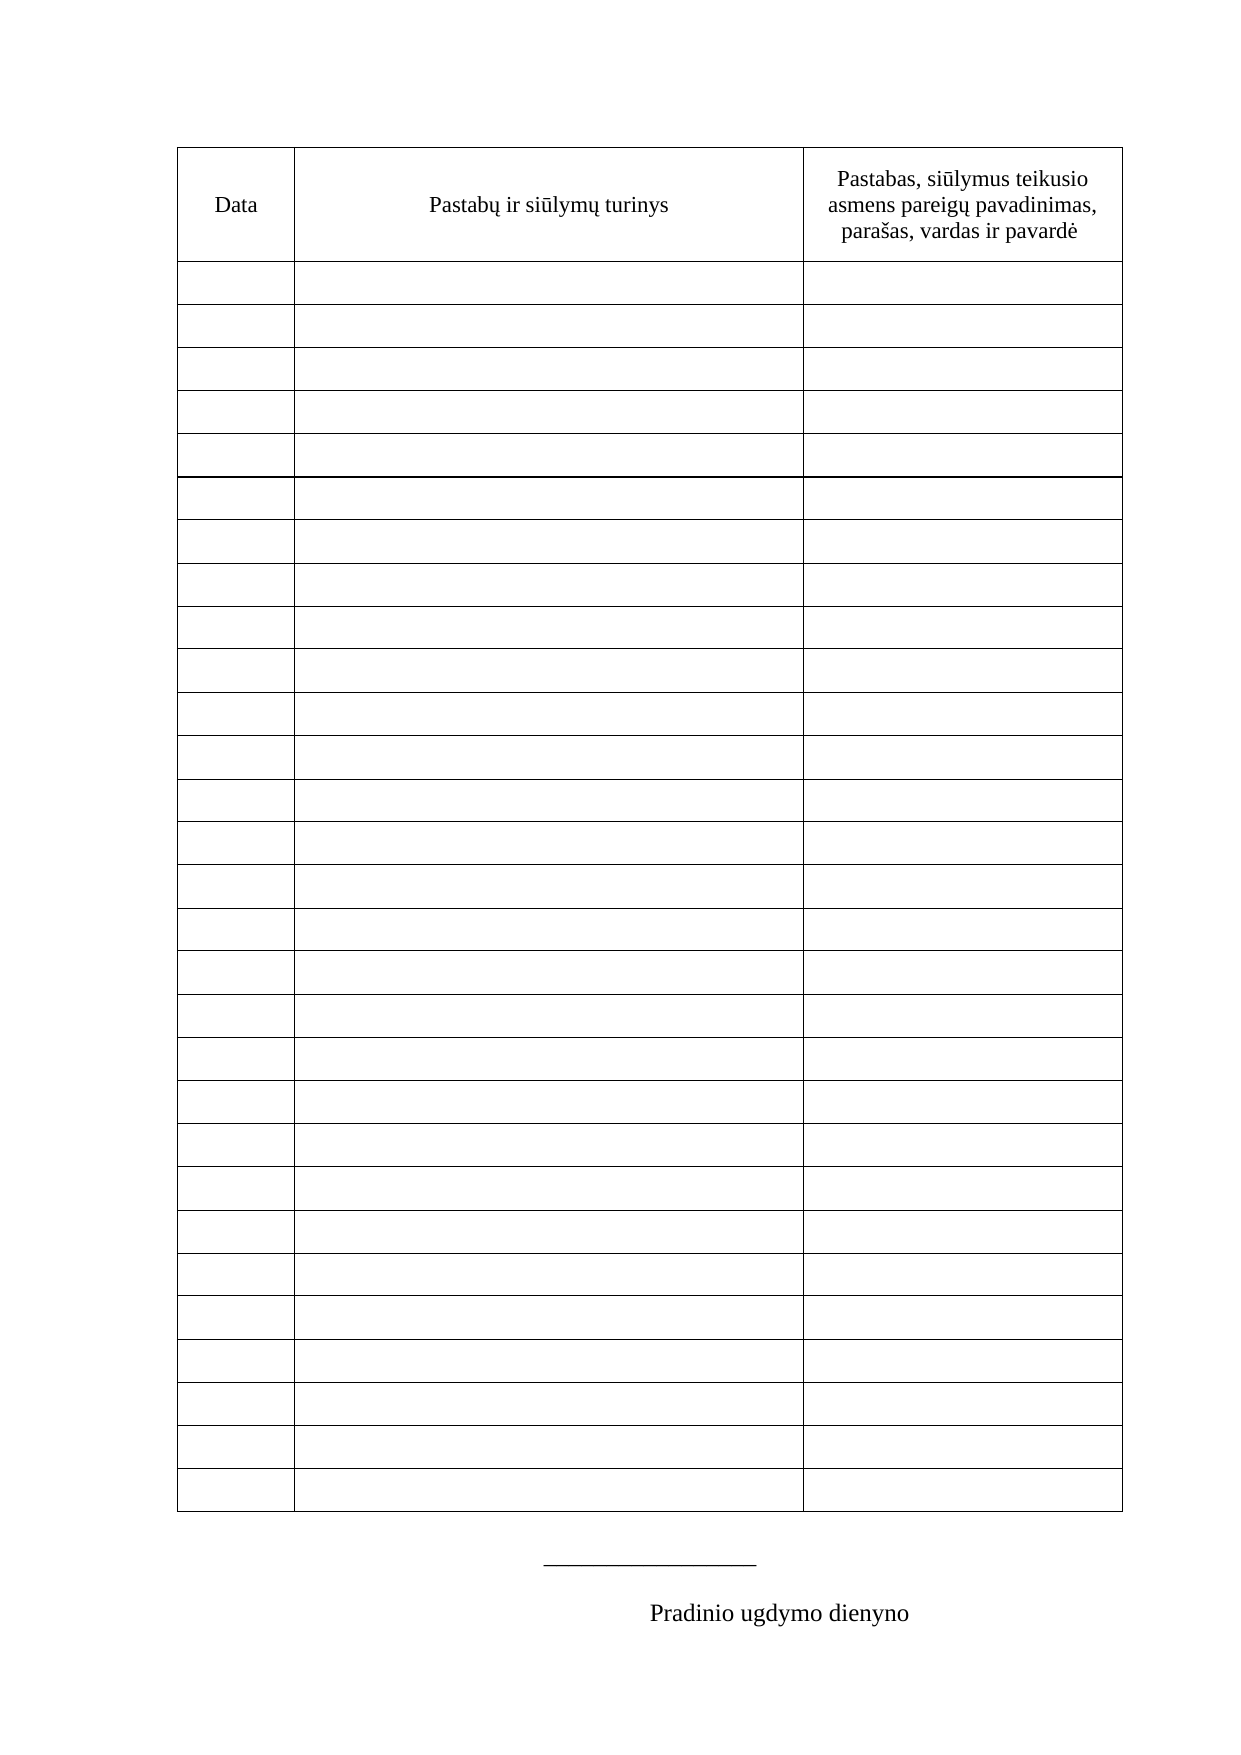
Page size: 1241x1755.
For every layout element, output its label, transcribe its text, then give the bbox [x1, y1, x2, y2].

table_cell [295, 1124, 803, 1166]
table_cell [178, 1211, 294, 1252]
table_cell [178, 780, 294, 821]
table_cell [295, 434, 803, 476]
table_cell [178, 348, 294, 390]
table_cell [295, 1038, 803, 1079]
table_cell [295, 262, 803, 303]
table_cell [804, 391, 1122, 433]
table_cell [178, 693, 294, 735]
table_cell [804, 1469, 1122, 1511]
table_cell [178, 1254, 294, 1295]
table_cell [804, 1038, 1122, 1079]
table_cell [804, 305, 1122, 347]
table_cell [295, 951, 803, 994]
table_cell [804, 909, 1122, 950]
table_cell [178, 822, 294, 864]
table_cell [295, 1081, 803, 1123]
table_cell [178, 649, 294, 692]
table_cell [295, 1167, 803, 1210]
table_cell [295, 1340, 803, 1382]
table_cell [178, 1038, 294, 1079]
table_cell [804, 1124, 1122, 1166]
table_cell [178, 478, 294, 519]
table_cell [178, 1124, 294, 1166]
table_cell [804, 607, 1122, 648]
table_cell [295, 305, 803, 347]
table_cell [295, 1296, 803, 1339]
table_cell [804, 865, 1122, 908]
table_cell [178, 607, 294, 648]
table_cell [804, 348, 1122, 390]
table_cell [804, 520, 1122, 563]
table_cell [178, 995, 294, 1037]
table_cell [178, 434, 294, 476]
table_cell [295, 520, 803, 563]
table_cell [178, 391, 294, 433]
table_cell [295, 564, 803, 606]
text Pradinio ugdymo dienyno [649, 1598, 1122, 1627]
table_cell [295, 348, 803, 390]
table_cell [804, 262, 1122, 303]
table_cell [178, 1469, 294, 1511]
table_cell [804, 649, 1122, 692]
table_cell [178, 1081, 294, 1123]
table_cell [295, 649, 803, 692]
table_cell [804, 736, 1122, 778]
table_cell [804, 1081, 1122, 1123]
table_cell [178, 1340, 294, 1382]
table_cell [178, 564, 294, 606]
table_cell [804, 564, 1122, 606]
table_cell [295, 1426, 803, 1468]
table_cell [178, 305, 294, 347]
table_cell [295, 1383, 803, 1425]
table_cell [804, 951, 1122, 994]
table_cell [178, 262, 294, 303]
table_cell [804, 1211, 1122, 1252]
table_cell [178, 909, 294, 950]
table_cell [295, 693, 803, 735]
table_header Pastabų ir siūlymų turinys [295, 148, 803, 261]
table_cell [178, 951, 294, 994]
table_cell [804, 780, 1122, 821]
table_cell [295, 736, 803, 778]
table_cell [804, 1254, 1122, 1295]
table_cell [295, 478, 803, 519]
table_cell [295, 780, 803, 821]
table_cell [295, 995, 803, 1037]
table_cell [295, 391, 803, 433]
table_header Data [178, 148, 294, 261]
table_cell [295, 909, 803, 950]
table_cell [804, 1340, 1122, 1382]
table_cell [178, 520, 294, 563]
table_cell [295, 607, 803, 648]
table_header Pastabas, siūlymus teikusio asmens pareigų pavadinimas, parašas, vardas ir pavardė [804, 148, 1122, 261]
table_cell [295, 822, 803, 864]
table_cell [804, 995, 1122, 1037]
table_cell [295, 1469, 803, 1511]
table_cell [178, 865, 294, 908]
table_cell [178, 1426, 294, 1468]
table_cell [804, 1426, 1122, 1468]
table_cell [804, 693, 1122, 735]
table_cell [295, 865, 803, 908]
table_cell [178, 1296, 294, 1339]
table_cell [178, 1383, 294, 1425]
table_cell [178, 736, 294, 778]
table_cell [804, 478, 1122, 519]
table_cell [804, 1383, 1122, 1425]
table_cell [804, 1296, 1122, 1339]
table_cell [804, 822, 1122, 864]
table_cell [295, 1211, 803, 1252]
table_cell [804, 1167, 1122, 1210]
text _________________ [177, 1541, 1122, 1569]
table_cell [804, 434, 1122, 476]
table_cell [178, 1167, 294, 1210]
table_cell [295, 1254, 803, 1295]
